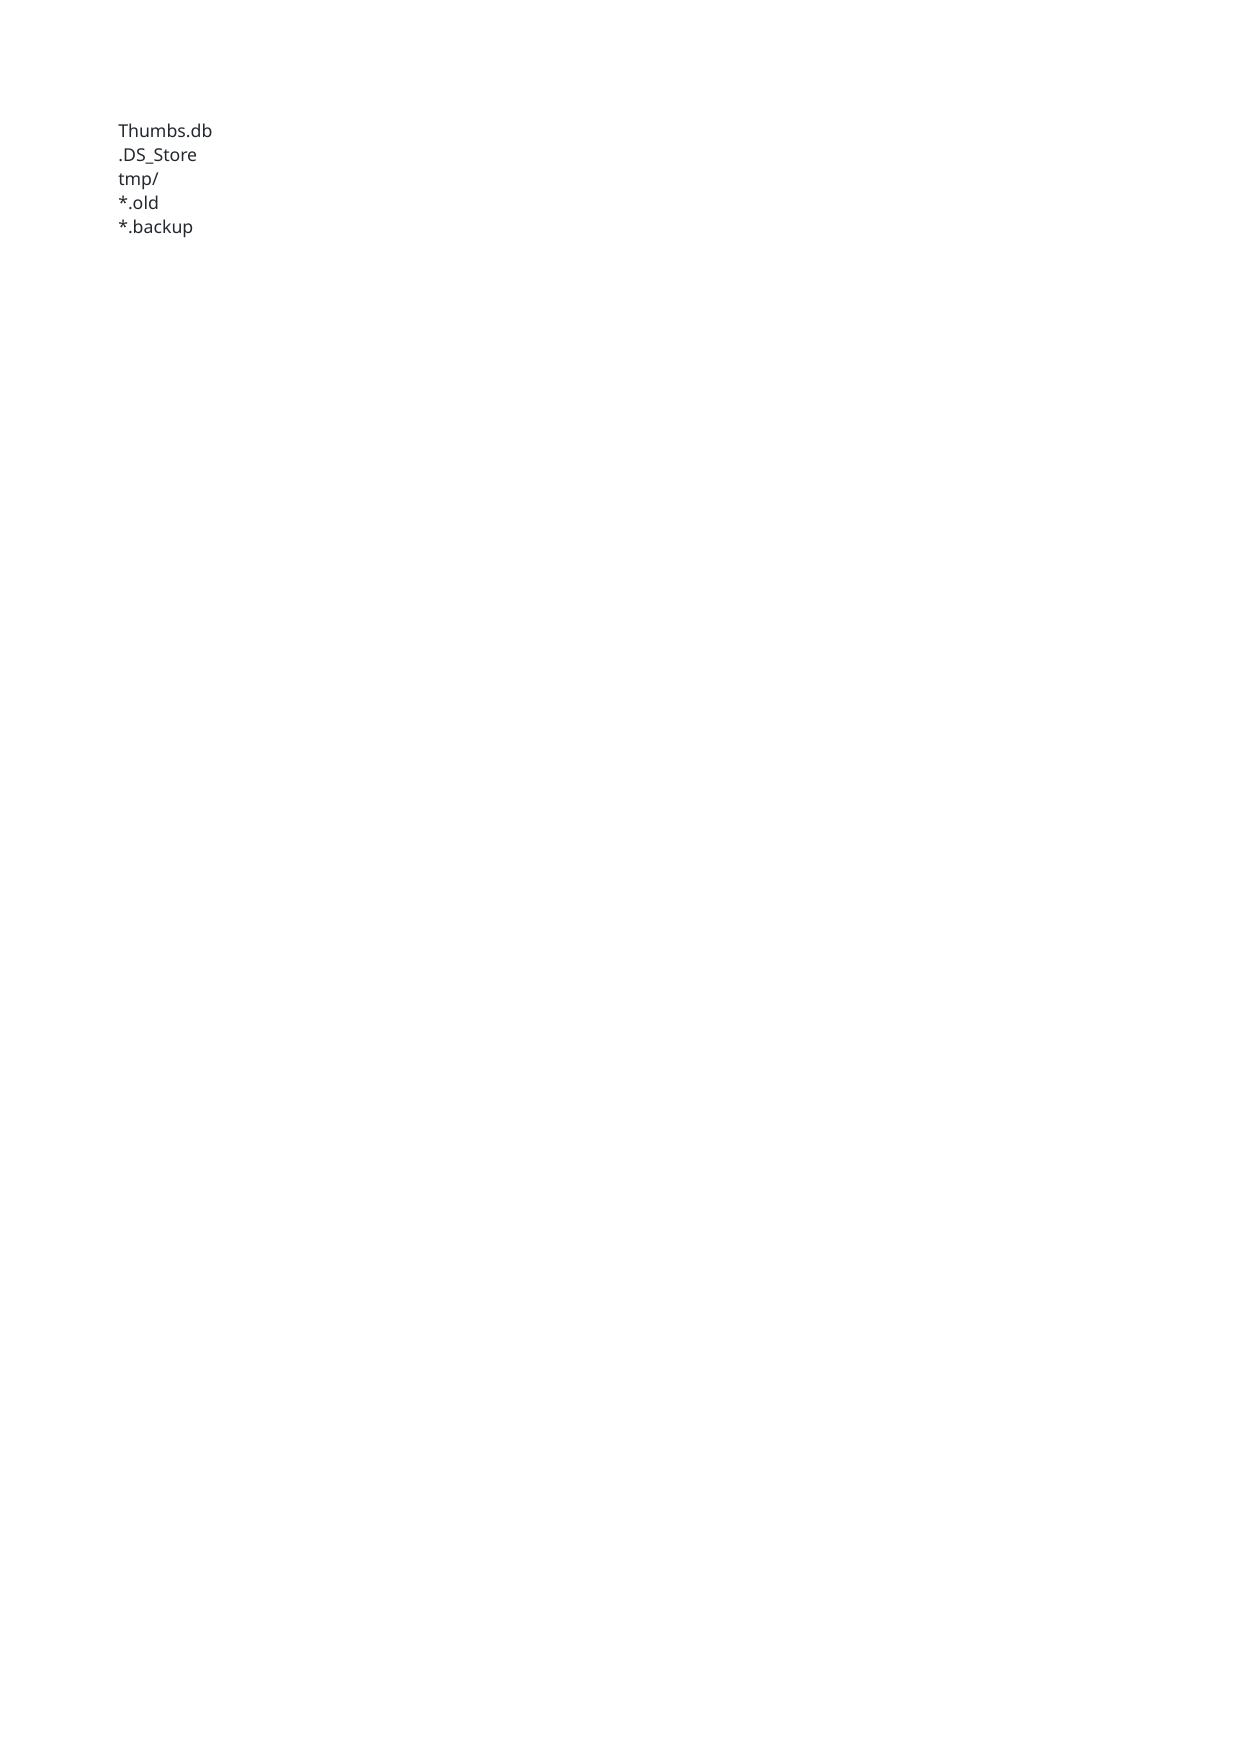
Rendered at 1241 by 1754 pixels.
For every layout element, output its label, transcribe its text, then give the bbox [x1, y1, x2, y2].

text tmp/ [118, 166, 1122, 191]
text *.backup [118, 215, 1122, 239]
text *.old [118, 191, 1122, 215]
text .DS_Store [118, 142, 1122, 166]
text Thumbs.db [118, 118, 1122, 142]
